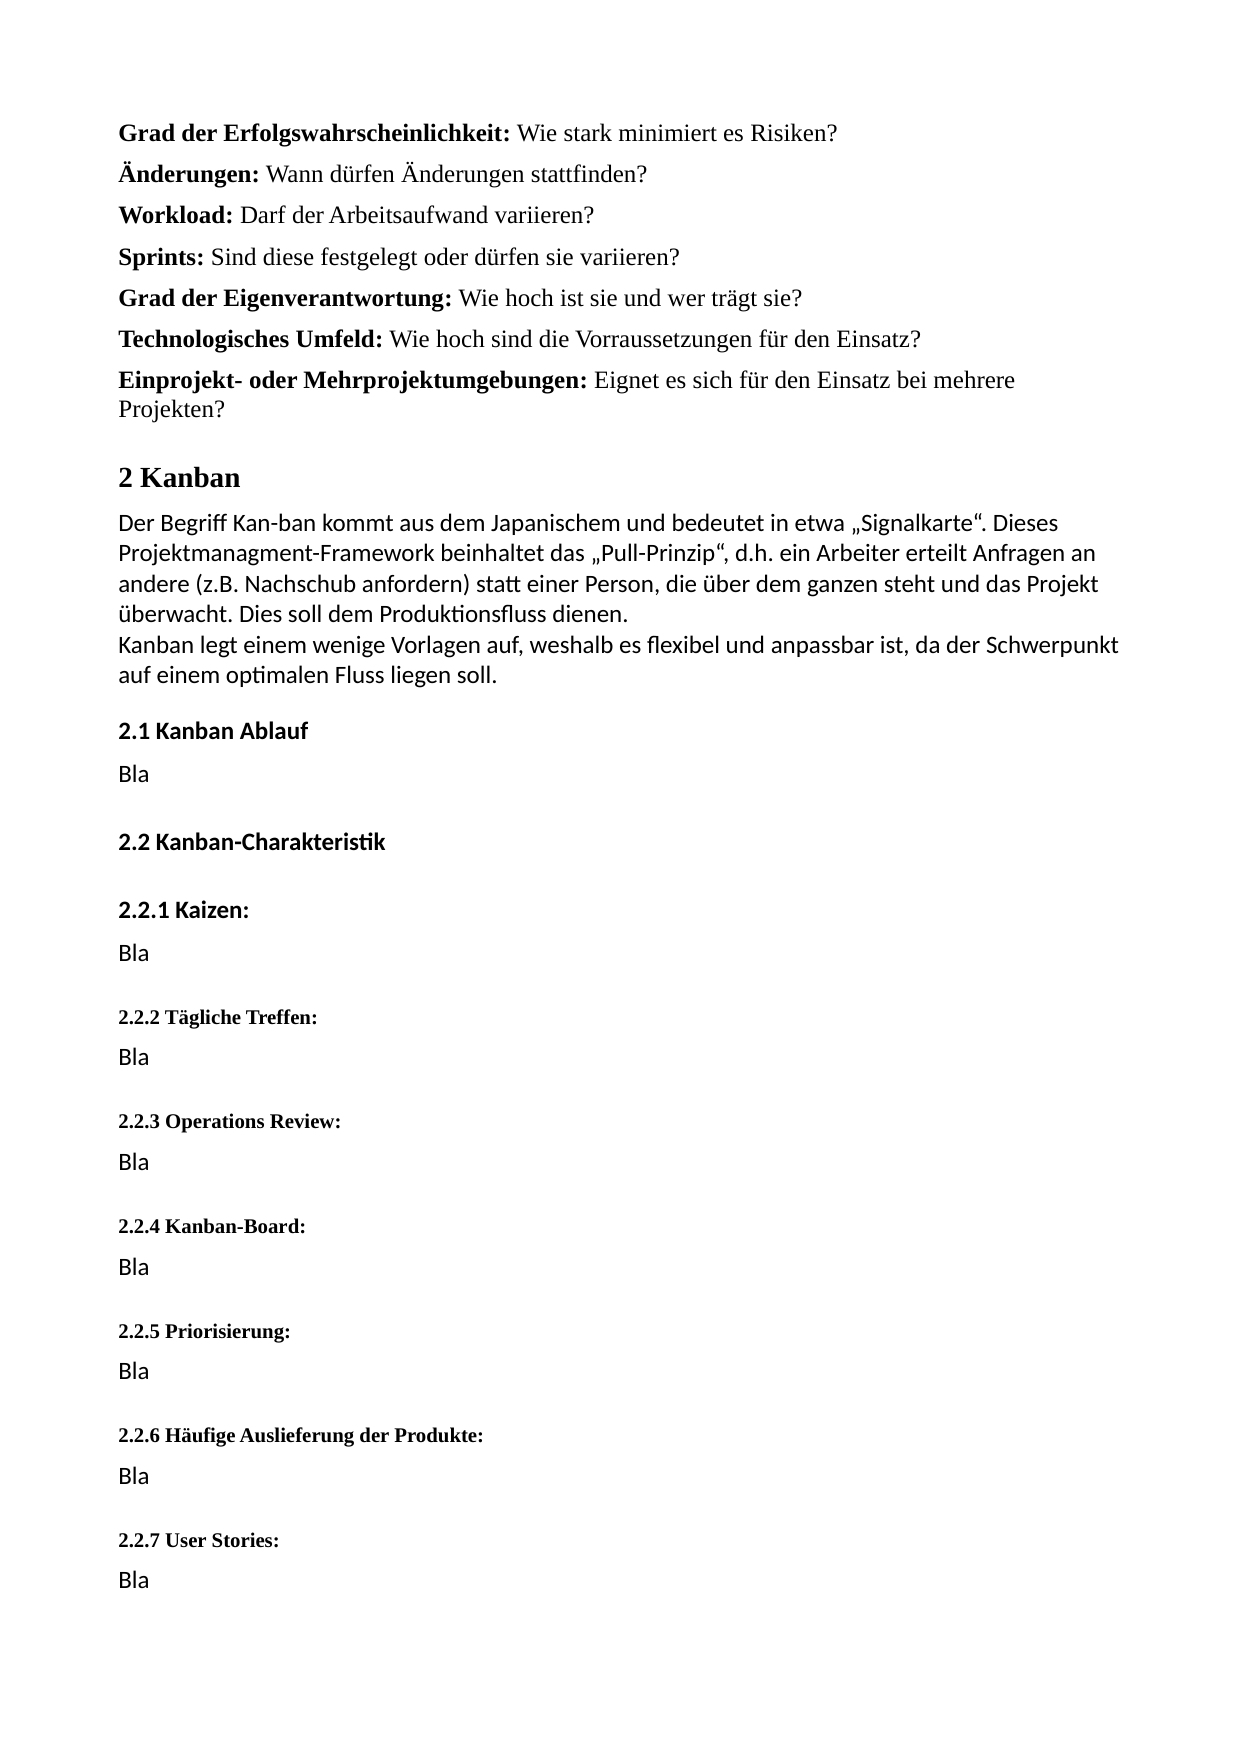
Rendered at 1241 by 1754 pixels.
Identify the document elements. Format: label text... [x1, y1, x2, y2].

text Bla [118, 758, 1122, 788]
subtitle 2.2 Kanban-Charakteristik [118, 826, 1122, 856]
text Änderungen: Wann dürfen Änderungen stattfinden? [118, 159, 1122, 188]
subtitle 2.2.7 User Stories: [118, 1528, 1122, 1552]
text Bla [118, 1564, 1122, 1595]
text Bla [118, 1041, 1122, 1072]
subtitle 2.2.5 Priorisierung: [118, 1319, 1122, 1343]
text Grad der Eigenverantwortung: Wie hoch ist sie und wer trägt sie? [118, 283, 1122, 312]
subtitle 2.2.3 Operations Review: [118, 1109, 1122, 1133]
subtitle 2.2.4 Kanban-Board: [118, 1214, 1122, 1238]
text Bla [118, 1460, 1122, 1490]
text Kanban legt einem wenige Vorlagen auf, weshalb es flexibel und anpassbar ist, da der Schwerpunkt auf einem optimalen Fluss liegen soll. [118, 629, 1122, 690]
text Grad der Erfolgswahrscheinlichkeit: Wie stark minimiert es Risiken? [118, 118, 1122, 147]
text Der Begriff Kan-ban kommt aus dem Japanischem und bedeutet in etwa „Signalkarte“. Dieses Projektmanagment-Framework beinhaltet das „Pull-Prinzip“, d.h. ein Arbeiter erteilt Anfragen an andere (z.B. Nachschub anfordern) statt einer Person, die über dem ganzen steht und das Projekt überwacht. Dies soll dem Produktionsfluss dienen. [118, 507, 1122, 629]
text Bla [118, 1146, 1122, 1177]
text Bla [118, 1355, 1122, 1386]
text Bla [118, 1251, 1122, 1281]
text Technologisches Umfeld: Wie hoch sind die Vorraussetzungen für den Einsatz? [118, 324, 1122, 353]
subtitle 2.2.1 Kaizen: [118, 894, 1122, 924]
text Sprints: Sind diese festgelegt oder dürfen sie variieren? [118, 242, 1122, 271]
subtitle 2.2.6 Häufige Auslieferung der Produkte: [118, 1423, 1122, 1447]
text Einprojekt- oder Mehrprojektumgebungen: Eignet es sich für den Einsatz bei mehrere Projekten? [118, 366, 1122, 423]
subtitle 2.2.2 Tägliche Treffen: [118, 1005, 1122, 1029]
subtitle 2.1 Kanban Ablauf [118, 715, 1122, 745]
subtitle 2 Kanban [118, 461, 1122, 494]
text Bla [118, 937, 1122, 967]
text Workload: Darf der Arbeitsaufwand variieren? [118, 201, 1122, 229]
